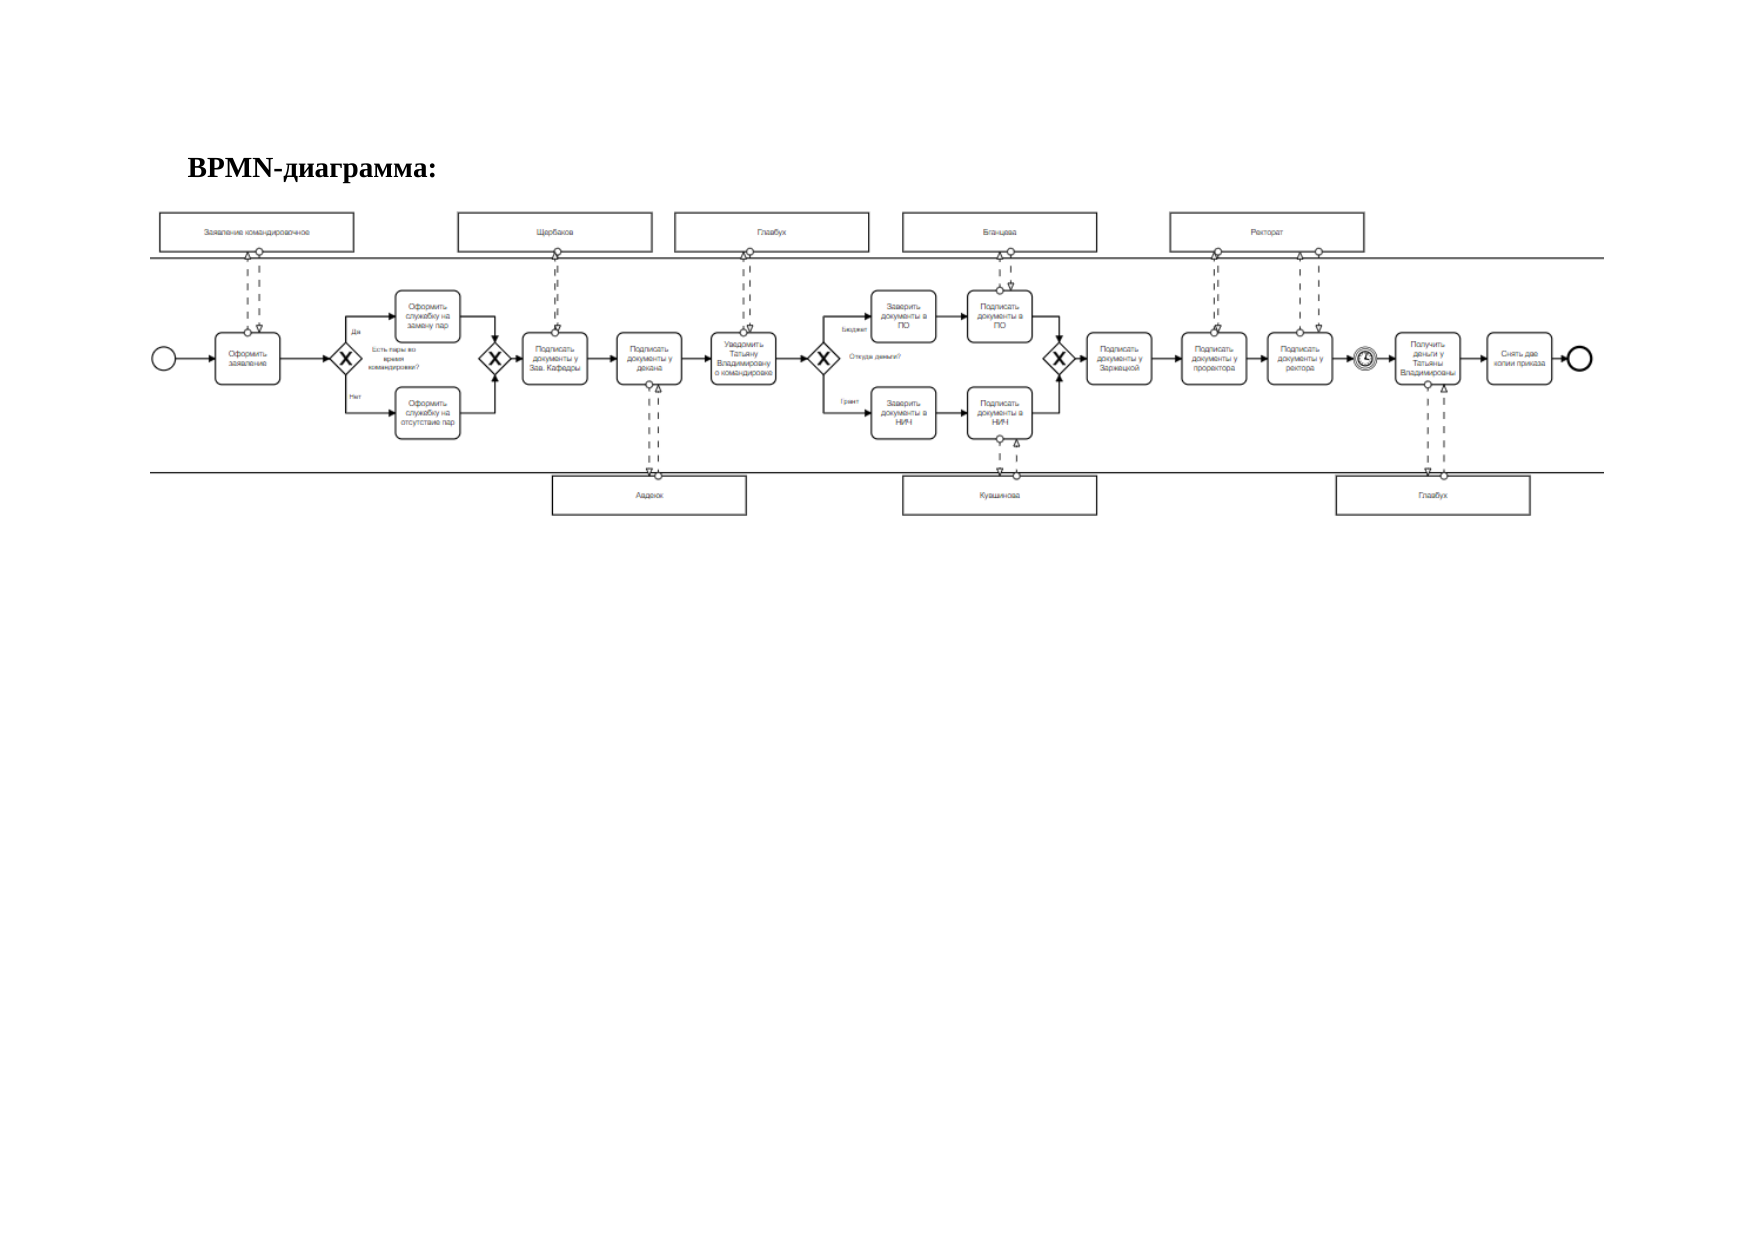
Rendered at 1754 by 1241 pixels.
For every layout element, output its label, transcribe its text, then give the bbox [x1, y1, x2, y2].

text BPMN-диаграмма: [187, 150, 1604, 183]
picture [150, 202, 1604, 530]
